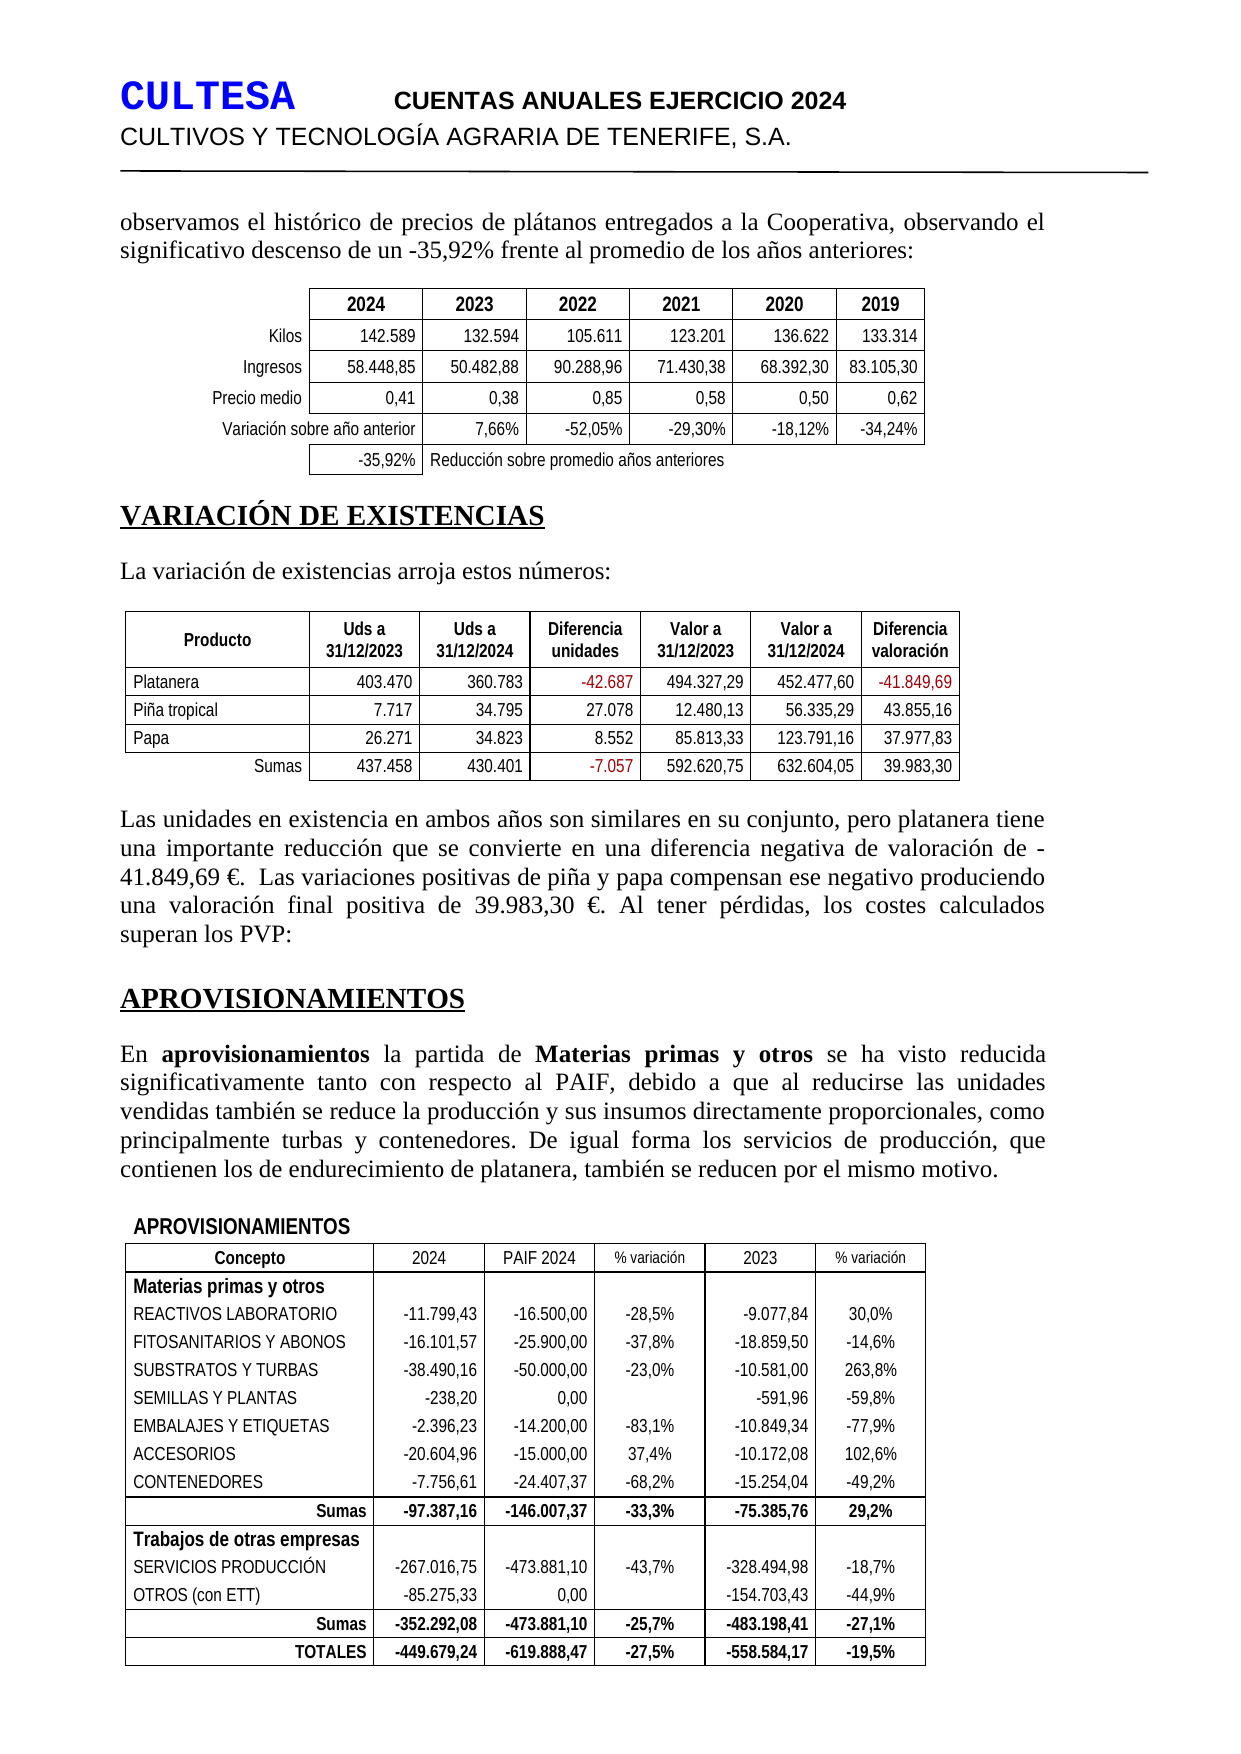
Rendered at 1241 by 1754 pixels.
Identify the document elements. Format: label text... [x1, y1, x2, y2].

table_cell 71.430,38 [630, 351, 732, 382]
table_cell 430.401 [420, 753, 529, 780]
table_cell -10.849,34 [706, 1412, 815, 1440]
table_cell -28,5% [595, 1300, 704, 1328]
table_cell 30,0% [816, 1300, 925, 1328]
table_cell [706, 1526, 815, 1553]
table_header [815, 1209, 926, 1243]
table_cell 7.717 [310, 696, 419, 723]
table_cell 37.977,83 [862, 725, 959, 752]
table_cell Piña tropical [126, 696, 309, 723]
table_cell 2024 [374, 1244, 484, 1271]
table_cell -10.172,08 [706, 1440, 815, 1468]
table_cell -352.292,08 [374, 1610, 484, 1637]
table_cell 263,8% [816, 1356, 925, 1384]
table_cell -27,1% [816, 1610, 925, 1637]
table_header Uds a 31/12/2024 [420, 612, 529, 667]
table_cell % variación [595, 1244, 704, 1271]
table_cell 29,2% [816, 1498, 925, 1524]
table_cell 452.477,60 [751, 668, 861, 695]
table_cell -10.581,00 [706, 1356, 815, 1384]
table_header 2022 [527, 289, 629, 319]
table_cell -97.387,16 [374, 1498, 484, 1524]
table_cell 133.314 [837, 320, 924, 350]
table_cell -483.198,41 [706, 1610, 815, 1637]
table_cell 0,41 [310, 383, 422, 413]
table_header 2023 [423, 289, 526, 319]
table_cell 632.604,05 [751, 753, 861, 780]
table_cell -16.101,57 [374, 1328, 484, 1356]
table_cell 12.480,13 [641, 696, 750, 723]
table_cell -328.494,98 [706, 1553, 815, 1581]
table_cell -35,92% [310, 445, 422, 473]
table_cell [374, 1526, 484, 1553]
table_cell 437.458 [310, 753, 419, 780]
table_cell Sumas [126, 1498, 373, 1524]
table_cell -49,2% [816, 1468, 925, 1496]
table_cell -68,2% [595, 1468, 704, 1496]
table_cell 58.448,85 [310, 351, 422, 382]
table_cell REACTIVOS LABORATORIO [126, 1300, 373, 1328]
table_cell -52,05% [527, 414, 629, 444]
table_cell EMBALAJES Y ETIQUETAS [126, 1412, 373, 1440]
table_header 2024 [310, 289, 422, 319]
text VARIACIÓN DE EXISTENCIAS [120, 498, 1046, 532]
table_cell Ingresos [126, 350, 309, 382]
table_cell PAIF 2024 [485, 1244, 594, 1271]
table_cell -473.881,10 [485, 1553, 594, 1581]
table_cell -75.385,76 [706, 1498, 815, 1524]
table_cell Sumas [126, 753, 309, 780]
table_cell -44,9% [816, 1581, 925, 1609]
table_cell -77,9% [816, 1412, 925, 1440]
table_cell -18,7% [816, 1553, 925, 1581]
table_cell SUBSTRATOS Y TURBAS [126, 1356, 373, 1384]
table_cell 123.791,16 [751, 725, 861, 752]
table_cell 43.855,16 [862, 696, 959, 723]
table_cell 102,6% [816, 1440, 925, 1468]
table_cell -16.500,00 [485, 1300, 594, 1328]
table_cell Materias primas y otros [126, 1273, 373, 1299]
table_cell 0,00 [485, 1581, 594, 1609]
table_cell 0,85 [527, 383, 629, 413]
table_cell 26.271 [310, 725, 419, 752]
table_cell 39.983,30 [862, 753, 959, 780]
table_cell -238,20 [374, 1384, 484, 1412]
table_cell 0,62 [837, 383, 924, 413]
table_cell 8.552 [531, 725, 640, 752]
text Las unidades en existencia en ambos años son similares en su conjunto, pero platanera tiene una importante reducción que se convierte en una diferencia negativa de valoración de -41.849,69 €. Las variaciones positivas de piña y papa compensan ese negativo produciendo una valoración final positiva de 39.983,30 €. Al tener pérdidas, los costes calculados superan los PVP: [120, 804, 1046, 948]
table_cell Kilos [126, 319, 309, 350]
table_cell -50.000,00 [485, 1356, 594, 1384]
table_cell Papa [126, 725, 309, 752]
table_cell -34,24% [837, 414, 924, 444]
table_cell Trabajos de otras empresas [126, 1526, 373, 1553]
table_cell -9.077,84 [706, 1300, 815, 1328]
table_cell -7.057 [531, 753, 640, 780]
table_cell -449.679,24 [374, 1638, 484, 1665]
table_cell [595, 1273, 704, 1299]
table_header APROVISIONAMIENTOS [126, 1209, 374, 1243]
table_cell Variación sobre año anterior [126, 413, 422, 444]
table_cell -7.756,61 [374, 1468, 484, 1496]
table_cell -25.900,00 [485, 1328, 594, 1356]
table_cell -558.584,17 [706, 1638, 815, 1665]
table_header [484, 1209, 594, 1243]
table_cell 403.470 [310, 668, 419, 695]
table_header [126, 288, 309, 319]
table_cell -38.490,16 [374, 1356, 484, 1384]
table_header Valor a 31/12/2024 [751, 612, 861, 667]
table_cell -41.849,69 [862, 668, 959, 695]
table_header Valor a 31/12/2023 [641, 612, 750, 667]
table_cell [374, 1273, 484, 1299]
text observamos el histórico de precios de plátanos entregados a la Cooperativa, observando el significativo descenso de un -35,92% frente al promedio de los años anteriores: [120, 207, 1046, 264]
table_header 2019 [837, 289, 924, 319]
table_header Uds a 31/12/2023 [310, 612, 419, 667]
table_cell 2023 [706, 1244, 815, 1271]
table_cell -24.407,37 [485, 1468, 594, 1496]
table_cell Concepto [126, 1244, 373, 1271]
table_cell -29,30% [630, 414, 732, 444]
text APROVISIONAMIENTOS [120, 981, 1120, 1015]
table_cell -37,8% [595, 1328, 704, 1356]
table_cell -20.604,96 [374, 1440, 484, 1468]
table_cell 50.482,88 [423, 351, 526, 382]
table_cell -19,5% [816, 1638, 925, 1665]
table_cell -18.859,50 [706, 1328, 815, 1356]
table_cell % variación [816, 1244, 925, 1271]
table_cell -591,96 [706, 1384, 815, 1412]
table_cell Platanera [126, 668, 309, 695]
table_header [705, 1209, 815, 1243]
table_cell 142.589 [310, 320, 422, 350]
table_cell -619.888,47 [485, 1638, 594, 1665]
table_cell -83,1% [595, 1412, 704, 1440]
table_header Producto [126, 612, 309, 667]
table_cell 90.288,96 [527, 351, 629, 382]
table_cell 592.620,75 [641, 753, 750, 780]
table_cell [706, 1273, 815, 1299]
table_cell [485, 1526, 594, 1553]
table_cell [816, 1526, 925, 1553]
table_cell 34.795 [420, 696, 529, 723]
table_cell -15.000,00 [485, 1440, 594, 1468]
table_cell 37,4% [595, 1440, 704, 1468]
table_cell 34.823 [420, 725, 529, 752]
table_cell 0,58 [630, 383, 732, 413]
table_cell -33,3% [595, 1498, 704, 1524]
table_cell 136.622 [733, 320, 836, 350]
table_cell 0,50 [733, 383, 836, 413]
table_cell 7,66% [423, 414, 526, 444]
table_cell FITOSANITARIOS Y ABONOS [126, 1328, 373, 1356]
table_cell 83.105,30 [837, 351, 924, 382]
table_cell Precio medio [126, 382, 309, 413]
text La variación de existencias arroja estos números: [120, 556, 1046, 584]
table_cell -42.687 [531, 668, 640, 695]
table_cell -154.703,43 [706, 1581, 815, 1609]
table_cell 56.335,29 [751, 696, 861, 723]
table_cell 494.327,29 [641, 668, 750, 695]
table_cell -11.799,43 [374, 1300, 484, 1328]
table_cell -27,5% [595, 1638, 704, 1665]
table_cell -473.881,10 [485, 1610, 594, 1637]
table_cell -15.254,04 [706, 1468, 815, 1496]
table_cell -14,6% [816, 1328, 925, 1356]
table_cell -14.200,00 [485, 1412, 594, 1440]
table_cell 85.813,33 [641, 725, 750, 752]
table_cell -43,7% [595, 1553, 704, 1581]
table_cell ACCESORIOS [126, 1440, 373, 1468]
table_cell [816, 1273, 925, 1299]
table_cell -59,8% [816, 1384, 925, 1412]
table_cell -25,7% [595, 1610, 704, 1637]
text En aprovisionamientos la partida de Materias primas y otros se ha visto reducida significativamente tanto con respecto al PAIF, debido a que al reducirse las unidades vendidas también se reduce la producción y sus insumos directamente proporcionales, como principalmente turbas y contenedores. De igual forma los servicios de producción, que contienen los de endurecimiento de platanera, también se reducen por el mismo motivo. [120, 1039, 1046, 1182]
table_cell -23,0% [595, 1356, 704, 1384]
table_cell -146.007,37 [485, 1498, 594, 1524]
table_cell Reducción sobre promedio años anteriores [423, 445, 925, 473]
table_header Diferencia unidades [531, 612, 640, 667]
table_cell Sumas [126, 1610, 373, 1637]
table_cell [595, 1581, 704, 1609]
table_cell -267.016,75 [374, 1553, 484, 1581]
table_cell 123.201 [630, 320, 732, 350]
table_cell 105.611 [527, 320, 629, 350]
table_cell OTROS (con ETT) [126, 1581, 373, 1609]
table_cell [595, 1526, 704, 1553]
table_cell -2.396,23 [374, 1412, 484, 1440]
table_cell SERVICIOS PRODUCCIÓN [126, 1553, 373, 1581]
table_cell 27.078 [531, 696, 640, 723]
table_header Diferencia valoración [862, 612, 959, 667]
table_header 2020 [733, 289, 836, 319]
table_cell TOTALES [126, 1638, 373, 1665]
table_header [374, 1209, 484, 1243]
table_cell 0,00 [485, 1384, 594, 1412]
table_cell [126, 444, 309, 473]
table_header [595, 1209, 705, 1243]
table_cell -85.275,33 [374, 1581, 484, 1609]
table_cell [595, 1384, 704, 1412]
table_cell -18,12% [733, 414, 836, 444]
table_cell 0,38 [423, 383, 526, 413]
table_cell [485, 1273, 594, 1299]
table_cell 68.392,30 [733, 351, 836, 382]
table_cell 360.783 [420, 668, 529, 695]
table_header 2021 [630, 289, 732, 319]
table_cell 132.594 [423, 320, 526, 350]
table_cell SEMILLAS Y PLANTAS [126, 1384, 373, 1412]
table_cell CONTENEDORES [126, 1468, 373, 1496]
